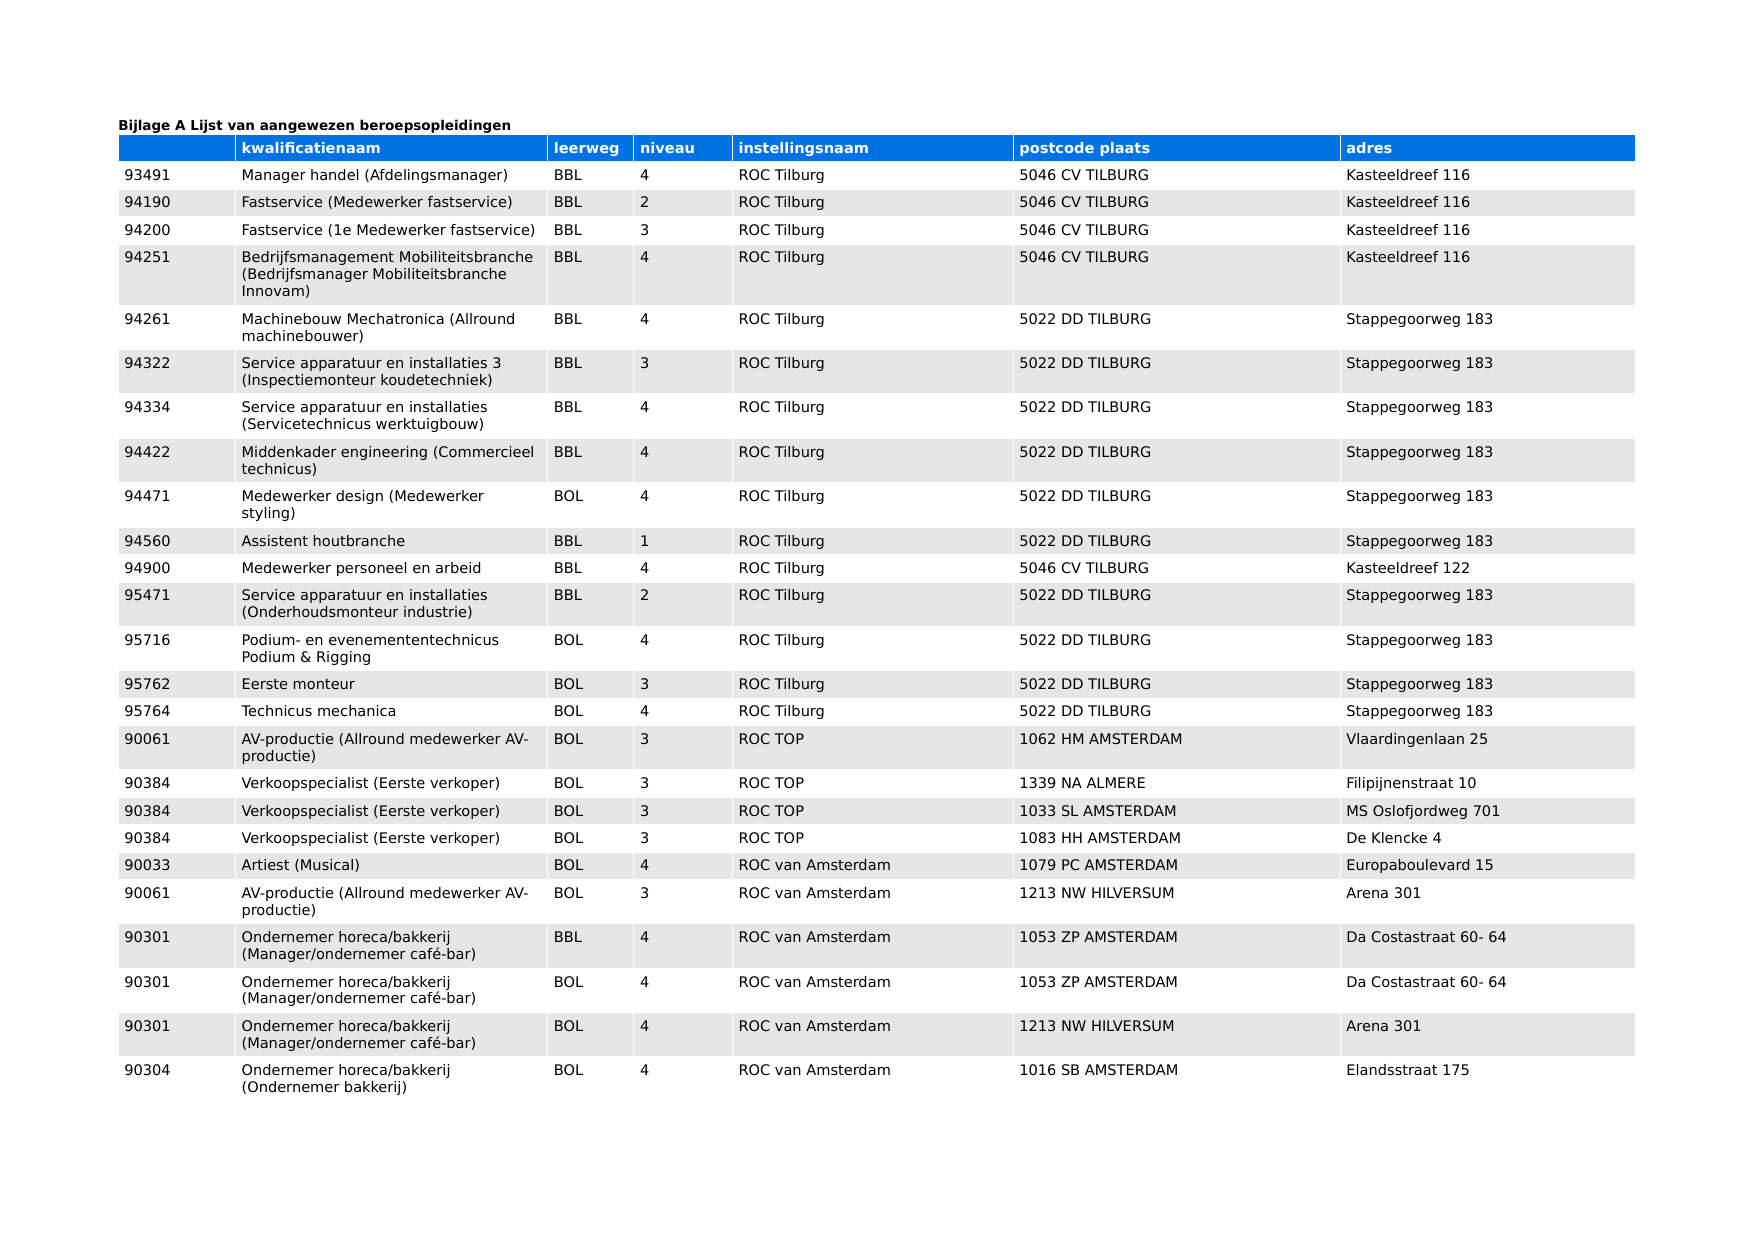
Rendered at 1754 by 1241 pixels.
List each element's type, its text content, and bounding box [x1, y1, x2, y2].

table_cell ROC TOP [733, 770, 1013, 797]
table_cell ROC van Amsterdam [733, 880, 1013, 923]
table_cell 1053 ZP AMSTERDAM [1014, 969, 1340, 1012]
table_cell 1083 HH AMSTERDAM [1014, 825, 1340, 852]
table_cell Stappegoorweg 183 [1341, 306, 1635, 349]
table_cell Kasteeldreef 116 [1341, 162, 1635, 189]
table_cell Kasteeldreef 116 [1341, 245, 1635, 305]
table_cell ROC van Amsterdam [733, 924, 1013, 968]
table_cell ROC Tilburg [733, 699, 1013, 725]
table_cell 1079 PC AMSTERDAM [1014, 853, 1340, 879]
table_cell 94900 [119, 555, 235, 581]
table_cell 5046 CV TILBURG [1014, 190, 1340, 216]
table_cell BOL [548, 726, 633, 769]
table_cell Da Costastraat 60- 64 [1341, 969, 1635, 1012]
table_cell 93491 [119, 162, 235, 189]
table_cell 90301 [119, 969, 235, 1012]
table_cell BOL [548, 627, 633, 670]
table_cell 94334 [119, 395, 235, 438]
table_cell ROC Tilburg [733, 306, 1013, 349]
table_cell BBL [548, 395, 633, 438]
table_cell ROC Tilburg [733, 350, 1013, 393]
table_cell 5022 DD TILBURG [1014, 699, 1340, 725]
table_cell 4 [634, 439, 732, 482]
table_cell Europaboulevard 15 [1341, 853, 1635, 879]
table_cell BBL [548, 162, 633, 189]
table_cell 90061 [119, 726, 235, 769]
table_cell 94322 [119, 350, 235, 393]
table_cell BBL [548, 924, 633, 968]
table_cell 1 [634, 528, 732, 554]
table_cell Ondernemer horeca/bakkerij (Manager/ondernemer café-bar) [236, 1013, 547, 1056]
table_cell ROC van Amsterdam [733, 1013, 1013, 1056]
table_cell Vlaardingenlaan 25 [1341, 726, 1635, 769]
table_cell Assistent houtbranche [236, 528, 547, 554]
table_cell instellingsnaam [733, 135, 1013, 161]
table_cell 1213 NW HILVERSUM [1014, 1013, 1340, 1056]
table_cell 5022 DD TILBURG [1014, 306, 1340, 349]
table_cell 5046 CV TILBURG [1014, 555, 1340, 581]
table_cell 1033 SL AMSTERDAM [1014, 798, 1340, 824]
table_cell 4 [634, 395, 732, 438]
table_cell 94261 [119, 306, 235, 349]
table_cell BOL [548, 1013, 633, 1056]
table_cell ROC Tilburg [733, 555, 1013, 581]
table_cell 4 [634, 1013, 732, 1056]
table_cell 5022 DD TILBURG [1014, 439, 1340, 482]
table_cell Verkoopspecialist (Eerste verkoper) [236, 770, 547, 797]
table_cell 3 [634, 798, 732, 824]
table_cell 4 [634, 969, 732, 1012]
table_cell BBL [548, 555, 633, 581]
table_cell Fastservice (Medewerker fastservice) [236, 190, 547, 216]
table_cell 94190 [119, 190, 235, 216]
table_cell 90061 [119, 880, 235, 923]
table_cell Service apparatuur en installaties (Onderhoudsmonteur industrie) [236, 583, 547, 626]
table_cell 4 [634, 924, 732, 968]
table_cell 5022 DD TILBURG [1014, 528, 1340, 554]
table_cell BBL [548, 583, 633, 626]
table_cell 3 [634, 671, 732, 698]
table_cell 4 [634, 245, 732, 305]
table_cell BBL [548, 245, 633, 305]
table_cell 4 [634, 483, 732, 527]
table_cell Stappegoorweg 183 [1341, 583, 1635, 626]
table_cell 4 [634, 699, 732, 725]
table_cell 2 [634, 583, 732, 626]
table_cell ROC Tilburg [733, 439, 1013, 482]
table_cell MS Oslofjordweg 701 [1341, 798, 1635, 824]
table_cell Stappegoorweg 183 [1341, 528, 1635, 554]
table_cell ROC Tilburg [733, 528, 1013, 554]
table_cell Stappegoorweg 183 [1341, 439, 1635, 482]
table_cell Medewerker design (Medewerker styling) [236, 483, 547, 527]
table_cell 5022 DD TILBURG [1014, 483, 1340, 527]
table_cell 4 [634, 555, 732, 581]
table_cell ROC van Amsterdam [733, 1058, 1013, 1101]
table_cell Kasteeldreef 116 [1341, 217, 1635, 243]
table_cell Ondernemer horeca/bakkerij (Ondernemer bakkerij) [236, 1058, 547, 1101]
table_cell Elandsstraat 175 [1341, 1058, 1635, 1101]
table_cell [119, 135, 235, 161]
table_cell 90384 [119, 770, 235, 797]
table_cell ROC Tilburg [733, 395, 1013, 438]
table_cell 3 [634, 770, 732, 797]
table_cell BBL [548, 528, 633, 554]
table_cell 3 [634, 350, 732, 393]
table_cell 4 [634, 627, 732, 670]
table_cell adres [1341, 135, 1635, 161]
table_cell Bedrijfsmanagement Mobiliteitsbranche (Bedrijfsmanager Mobiliteitsbranche Innovam) [236, 245, 547, 305]
table_cell 94422 [119, 439, 235, 482]
table_cell AV-productie (Allround medewerker AV-productie) [236, 880, 547, 923]
table_cell BOL [548, 853, 633, 879]
table_cell Stappegoorweg 183 [1341, 350, 1635, 393]
table_cell Machinebouw Mechatronica (Allround machinebouwer) [236, 306, 547, 349]
table_cell 3 [634, 217, 732, 243]
table_cell Artiest (Musical) [236, 853, 547, 879]
table_cell 4 [634, 162, 732, 189]
table_cell BOL [548, 880, 633, 923]
table_cell ROC van Amsterdam [733, 853, 1013, 879]
table_cell ROC Tilburg [733, 245, 1013, 305]
table_cell 5046 CV TILBURG [1014, 162, 1340, 189]
table_cell Stappegoorweg 183 [1341, 699, 1635, 725]
table_cell ROC Tilburg [733, 627, 1013, 670]
table_cell 3 [634, 880, 732, 923]
table_cell 5022 DD TILBURG [1014, 671, 1340, 698]
table_cell 90301 [119, 1013, 235, 1056]
table_cell ROC Tilburg [733, 162, 1013, 189]
table_cell Filipijnenstraat 10 [1341, 770, 1635, 797]
table_cell postcode plaats [1014, 135, 1340, 161]
table_cell 95762 [119, 671, 235, 698]
table_cell BOL [548, 825, 633, 852]
table_cell 90033 [119, 853, 235, 879]
table_cell 4 [634, 853, 732, 879]
table_cell Podium- en evenemententechnicus Podium & Rigging [236, 627, 547, 670]
table_cell 95716 [119, 627, 235, 670]
table_cell 1053 ZP AMSTERDAM [1014, 924, 1340, 968]
table_cell 4 [634, 306, 732, 349]
table_cell Kasteeldreef 116 [1341, 190, 1635, 216]
table_cell 90301 [119, 924, 235, 968]
table_cell Eerste monteur [236, 671, 547, 698]
table_cell Medewerker personeel en arbeid [236, 555, 547, 581]
table_cell ROC TOP [733, 726, 1013, 769]
table_cell 94251 [119, 245, 235, 305]
table_cell BOL [548, 671, 633, 698]
table_cell Stappegoorweg 183 [1341, 395, 1635, 438]
table_cell 1213 NW HILVERSUM [1014, 880, 1340, 923]
table_cell Ondernemer horeca/bakkerij (Manager/ondernemer café-bar) [236, 924, 547, 968]
table_cell Kasteeldreef 122 [1341, 555, 1635, 581]
table_cell ROC Tilburg [733, 583, 1013, 626]
table_cell 1062 HM AMSTERDAM [1014, 726, 1340, 769]
table_cell Ondernemer horeca/bakkerij (Manager/ondernemer café-bar) [236, 969, 547, 1012]
table_cell Verkoopspecialist (Eerste verkoper) [236, 825, 547, 852]
table_cell BOL [548, 483, 633, 527]
table_cell 1016 SB AMSTERDAM [1014, 1058, 1340, 1101]
table_cell Service apparatuur en installaties (Servicetechnicus werktuigbouw) [236, 395, 547, 438]
table_cell ROC Tilburg [733, 671, 1013, 698]
table_cell ROC Tilburg [733, 483, 1013, 527]
table_cell BBL [548, 350, 633, 393]
table_cell leerweg [548, 135, 633, 161]
table_cell 95764 [119, 699, 235, 725]
table_cell 94560 [119, 528, 235, 554]
table_cell Stappegoorweg 183 [1341, 627, 1635, 670]
table_cell Fastservice (1e Medewerker fastservice) [236, 217, 547, 243]
table_cell BBL [548, 190, 633, 216]
table_cell AV-productie (Allround medewerker AV-productie) [236, 726, 547, 769]
table_cell 94471 [119, 483, 235, 527]
table_cell Verkoopspecialist (Eerste verkoper) [236, 798, 547, 824]
table_cell ROC van Amsterdam [733, 969, 1013, 1012]
table_cell Arena 301 [1341, 880, 1635, 923]
table_cell 3 [634, 825, 732, 852]
table_cell kwalificatienaam [236, 135, 547, 161]
table_cell Technicus mechanica [236, 699, 547, 725]
table_header Bijlage A Lijst van aangewezen beroepsopleidingen [118, 118, 1636, 134]
table_cell niveau [634, 135, 732, 161]
table_cell 90304 [119, 1058, 235, 1101]
table_cell Middenkader engineering (Commercieel technicus) [236, 439, 547, 482]
table_cell 90384 [119, 798, 235, 824]
table_cell ROC Tilburg [733, 217, 1013, 243]
table_cell Da Costastraat 60- 64 [1341, 924, 1635, 968]
table_cell BOL [548, 798, 633, 824]
table_cell 5046 CV TILBURG [1014, 245, 1340, 305]
table_cell 5022 DD TILBURG [1014, 627, 1340, 670]
table_cell 90384 [119, 825, 235, 852]
table_cell BOL [548, 770, 633, 797]
table_cell BOL [548, 699, 633, 725]
table_cell Arena 301 [1341, 1013, 1635, 1056]
table_cell 5046 CV TILBURG [1014, 217, 1340, 243]
table_cell ROC TOP [733, 798, 1013, 824]
table_cell De Klencke 4 [1341, 825, 1635, 852]
table_cell 94200 [119, 217, 235, 243]
table_cell ROC Tilburg [733, 190, 1013, 216]
table_cell Stappegoorweg 183 [1341, 671, 1635, 698]
table_cell 1339 NA ALMERE [1014, 770, 1340, 797]
table_cell 95471 [119, 583, 235, 626]
table_cell Service apparatuur en installaties 3 (Inspectiemonteur koudetechniek) [236, 350, 547, 393]
table_cell 5022 DD TILBURG [1014, 350, 1340, 393]
table_cell BBL [548, 217, 633, 243]
table_cell 3 [634, 726, 732, 769]
table_cell Stappegoorweg 183 [1341, 483, 1635, 527]
table_cell 2 [634, 190, 732, 216]
table_cell BOL [548, 969, 633, 1012]
table_cell 5022 DD TILBURG [1014, 395, 1340, 438]
table_cell 4 [634, 1058, 732, 1101]
table_cell BBL [548, 439, 633, 482]
table_cell ROC TOP [733, 825, 1013, 852]
table_cell 5022 DD TILBURG [1014, 583, 1340, 626]
table_cell BOL [548, 1058, 633, 1101]
table_cell Manager handel (Afdelingsmanager) [236, 162, 547, 189]
table_cell BBL [548, 306, 633, 349]
